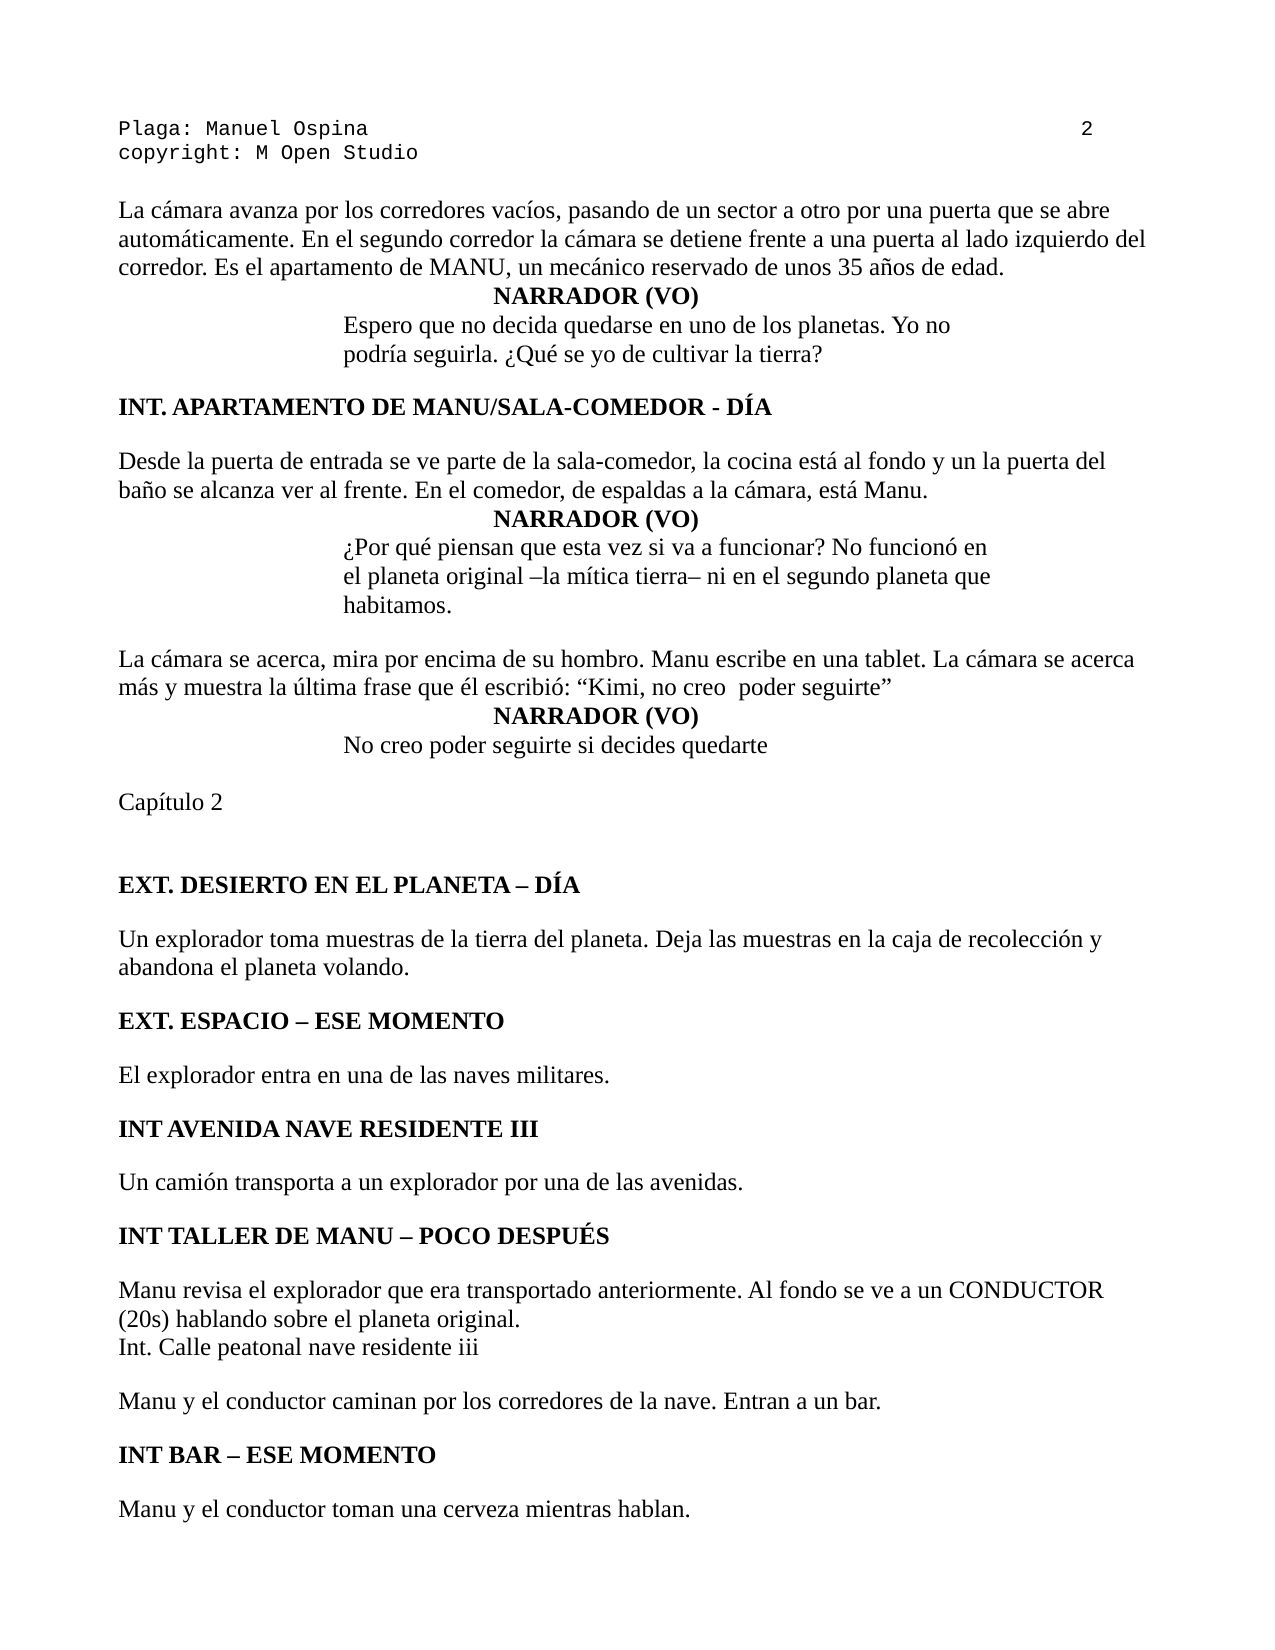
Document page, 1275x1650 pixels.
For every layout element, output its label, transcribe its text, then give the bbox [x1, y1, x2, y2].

text No creo poder seguirte si decides quedarte [343, 730, 1007, 759]
text Un camión transporta a un explorador por una de las avenidas. [118, 1167, 1157, 1196]
text Desde la puerta de entrada se ve parte de la sala-comedor, la cocina está al fondo y un la puerta del baño se alcanza ver al frente. En el comedor, de espaldas a la cámara, está Manu. [118, 446, 1157, 504]
text Int bar – ese momento [118, 1440, 1157, 1469]
text Narrador (vo) [493, 504, 1007, 532]
text Int. Calle peatonal nave residente iii [118, 1332, 1157, 1361]
text ¿Por qué piensan que esta vez si va a funcionar? No funcionó en el planeta original –la mítica tierra– ni en el segundo planeta que habitamos. [343, 532, 1007, 619]
text Manu y el conductor toman una cerveza mientras hablan. [118, 1494, 1157, 1522]
text Capítulo 2 [118, 787, 1157, 816]
text Un explorador toma muestras de la tierra del planeta. Deja las muestras en la caja de recolección y abandona el planeta volando. [118, 924, 1157, 981]
text Int Avenida Nave Residente III [118, 1114, 1157, 1142]
text Ext. Espacio – ese momento [118, 1006, 1157, 1035]
text Narrador (VO) [493, 281, 1007, 310]
text Int Taller de Manu – poco después [118, 1221, 1157, 1250]
text Narrador (VO) [493, 701, 1007, 730]
text Manu revisa el explorador que era transportado anteriormente. Al fondo se ve a un CONDUCTOR (20s) hablando sobre el planeta original. [118, 1275, 1157, 1332]
text El explorador entra en una de las naves militares. [118, 1060, 1157, 1089]
text Espero que no decida quedarse en uno de los planetas. Yo no podría seguirla. ¿Qué se yo de cultivar la tierra? [343, 310, 1007, 367]
text Manu y el conductor caminan por los corredores de la nave. Entran a un bar. [118, 1386, 1157, 1415]
text La cámara se acerca, mira por encima de su hombro. Manu escribe en una tablet. La cámara se acerca más y muestra la última frase que él escribió: “Kimi, no creo poder seguirte” [118, 644, 1157, 701]
text Int. Apartamento de manu/Sala-comedor - día [118, 392, 1157, 421]
text La cámara avanza por los corredores vacíos, pasando de un sector a otro por una puerta que se abre automáticamente. En el segundo corredor la cámara se detiene frente a una puerta al lado izquierdo del corredor. Es el apartamento de MANU, un mecánico reservado de unos 35 años de edad. [118, 195, 1157, 281]
text Ext. Desierto en el Planeta – día [118, 870, 1157, 899]
